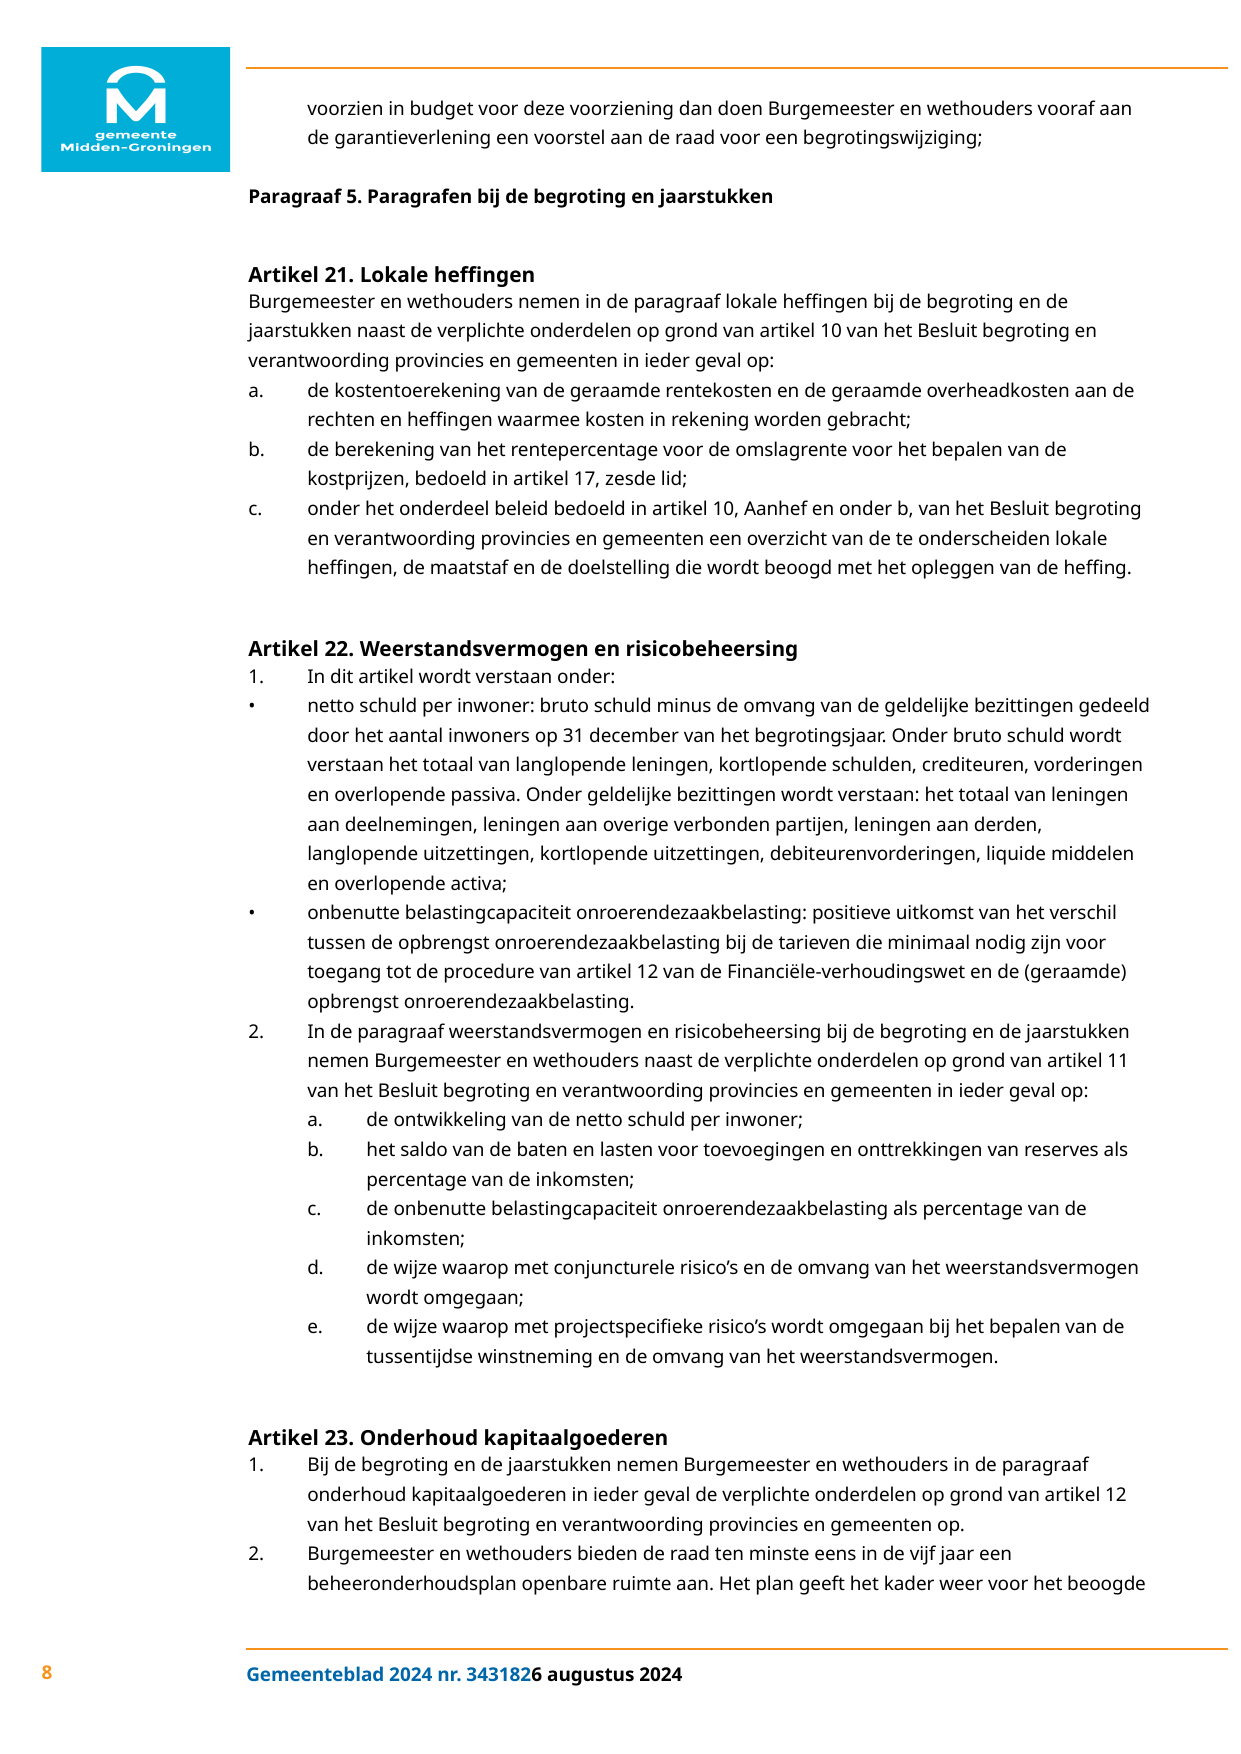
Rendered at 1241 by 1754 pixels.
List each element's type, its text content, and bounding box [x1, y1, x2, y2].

text Paragraaf 5. Paragrafen bij de begroting en jaarstukken [248, 183, 1152, 209]
list onbenutte belastingcapaciteit onroerendezaakbelasting: positieve uitkomst van het verschil tussen de opbrengst onroerendezaakbelasting bij de tarieven die minimaal nodig zijn voor toegang tot de procedure van artikel 12 van de Financiële-verhoudingswet en de (geraamde) opbrengst onroerendezaakbelasting. [248, 899, 1152, 1014]
list de wijze waarop met projectspecifieke risico’s wordt omgegaan bij het bepalen van de tussentijdse winstneming en de omvang van het weerstandsvermogen. [307, 1314, 1152, 1369]
text Burgemeester en wethouders nemen in de paragraaf lokale heffingen bij de begroting en de jaarstukken naast de verplichte onderdelen op grond van artikel 10 van het Besluit begroting en verantwoording provincies en gemeenten in ieder geval op: [248, 288, 1152, 373]
text Artikel 21. Lokale heffingen [248, 260, 1152, 288]
list de kostentoerekening van de geraamde rentekosten en de geraamde overheadkosten aan de rechten en heffingen waarmee kosten in rekening worden gebracht; [248, 377, 1152, 432]
picture [107, 89, 165, 122]
list In dit artikel wordt verstaan onder: [248, 663, 1152, 688]
list de berekening van het rentepercentage voor de omslagrente voor het bepalen van de kostprijzen, bedoeld in artikel 17, zesde lid; [248, 436, 1152, 491]
list In de paragraaf weerstandsvermogen en risicobeheersing bij de begroting en de jaarstukken nemen Burgemeester en wethouders naast de verplichte onderdelen op grond van artikel 11 van het Besluit begroting en verantwoording provincies en gemeenten in ieder geval op: [248, 1018, 1152, 1103]
list Bij de begroting en de jaarstukken nemen Burgemeester en wethouders in de paragraaf onderhoud kapitaalgoederen in ieder geval de verplichte onderdelen op grond van artikel 12 van het Besluit begroting en verantwoording provincies en gemeenten op. [248, 1452, 1152, 1537]
list de ontwikkeling van de netto schuld per inwoner; [307, 1107, 1152, 1132]
list netto schuld per inwoner: bruto schuld minus de omvang van de geldelijke bezittingen gedeeld door het aantal inwoners op 31 december van het begrotingsjaar. Onder bruto schuld wordt verstaan het totaal van langlopende leningen, kortlopende schulden, crediteuren, vorderingen en overlopende passiva. Onder geldelijke bezittingen wordt verstaan: het totaal van leningen aan deelnemingen, leningen aan overige verbonden partijen, leningen aan derden, langlopende uitzettingen, kortlopende uitzettingen, debiteurenvorderingen, liquide middelen en overlopende activa; [248, 692, 1152, 896]
list Burgemeester en wethouders bieden de raad ten minste eens in de vijf jaar een beheeronderhoudsplan openbare ruimte aan. Het plan geeft het kader weer voor het beoogde [248, 1540, 1152, 1596]
list de wijze waarop met conjuncturele risico’s en de omvang van het weerstandsvermogen wordt omgegaan; [307, 1254, 1152, 1310]
text Artikel 23. Onderhoud kapitaalgoederen [248, 1423, 1152, 1452]
picture [184, 146, 190, 153]
list de onbenutte belastingcapaciteit onroerendezaakbelasting als percentage van de inkomsten; [307, 1195, 1152, 1251]
picture [108, 66, 164, 82]
list voorzien in budget voor deze voorziening dan doen Burgemeester en wethouders vooraf aan de garantieverlening een voorstel aan de raad voor een begrotingswijziging; [248, 95, 1152, 150]
list onder het onderdeel beleid bedoeld in artikel 10, Aanhef en onder b, van het Besluit begroting en verantwoording provincies en gemeenten een overzicht van de te onderscheiden lokale heffingen, de maatstaf en de doelstelling die wordt beoogd met het opleggen van de heffing. [248, 495, 1152, 580]
text Artikel 22. Weerstandsvermogen en risicobeheersing [248, 634, 1152, 663]
list het saldo van de baten en lasten voor toevoegingen en onttrekkingen van reserves als percentage van de inkomsten; [307, 1136, 1152, 1191]
